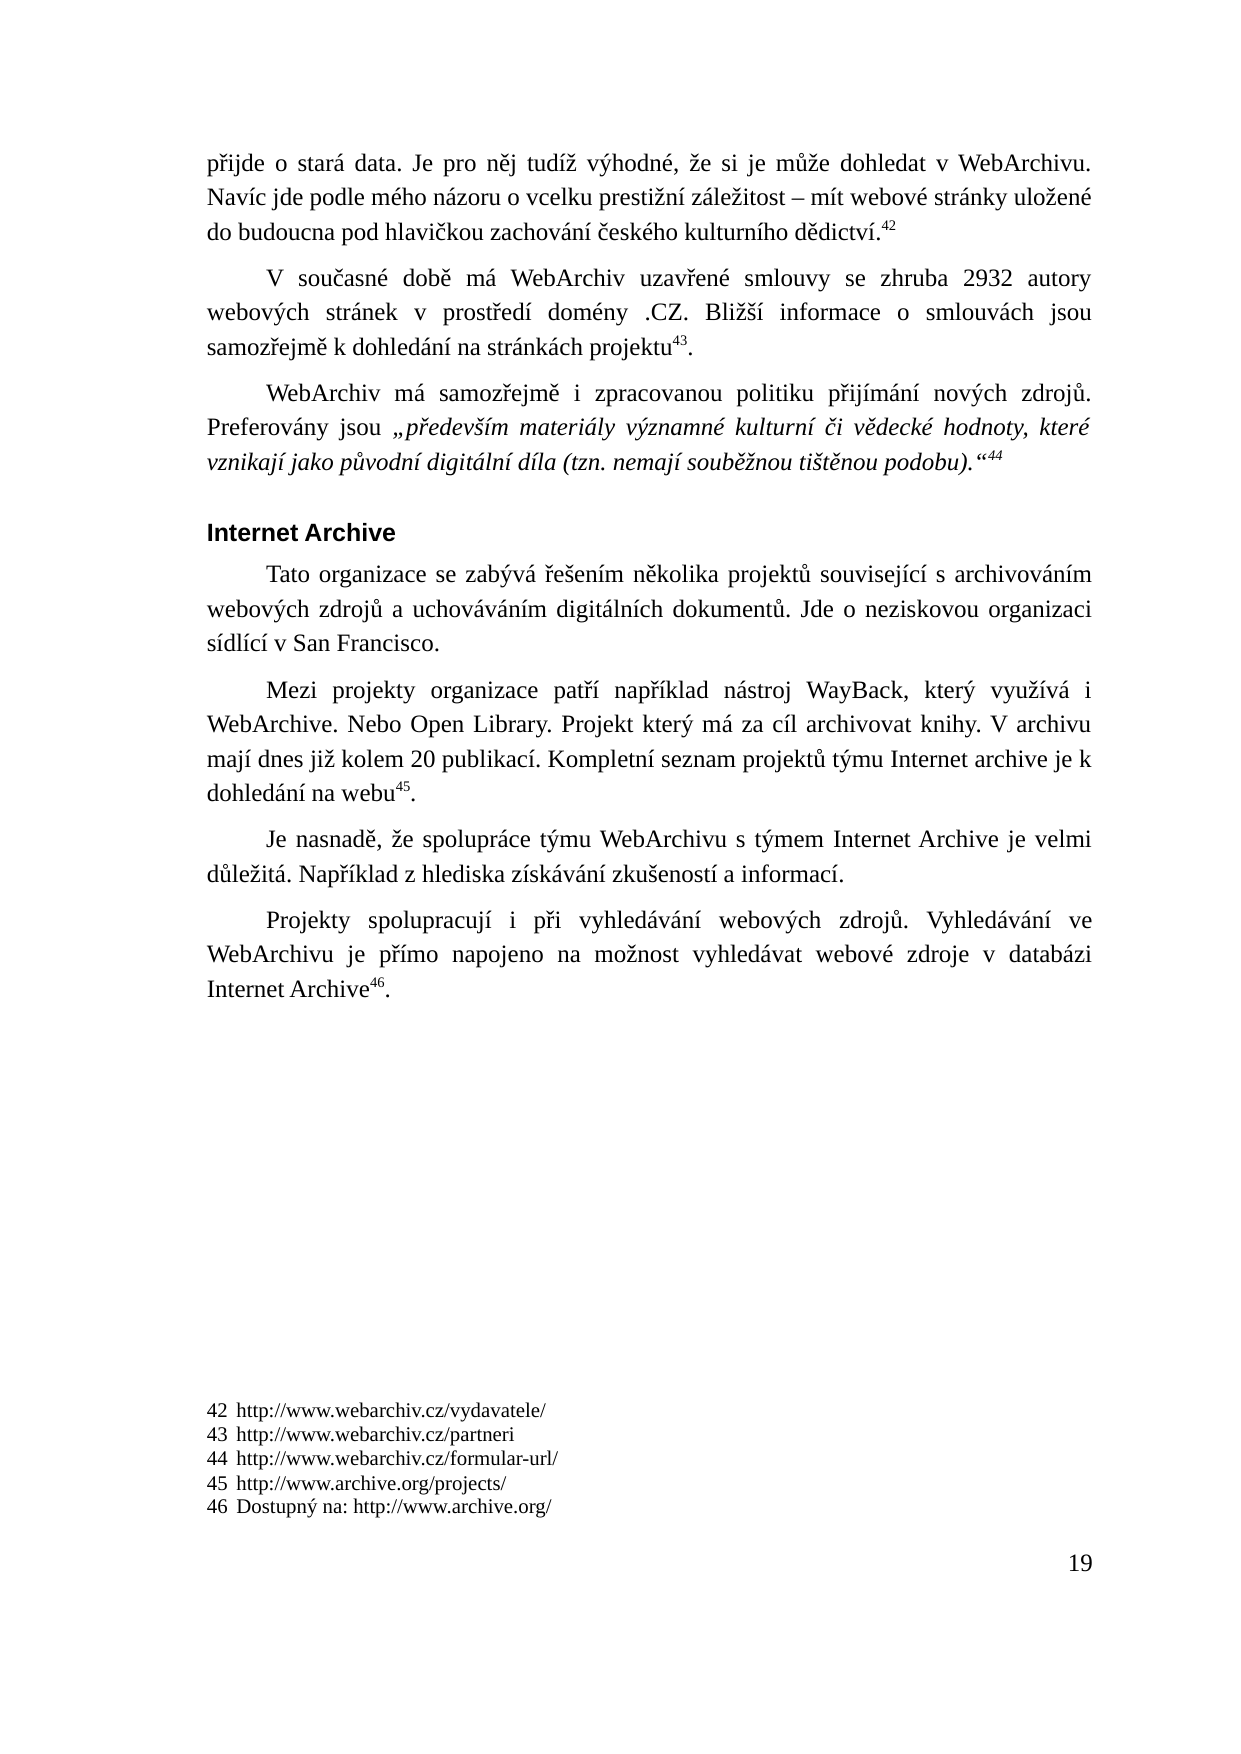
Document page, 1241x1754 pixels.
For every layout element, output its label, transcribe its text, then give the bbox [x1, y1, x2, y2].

subtitle Internet Archive [207, 518, 1093, 547]
text Je nasnadě, že spolupráce týmu WebArchivu s týmem Internet Archive je velmi důležitá. Například z hlediska získávání zkušeností a informací. [207, 824, 1093, 888]
text Dostupný na: http://www.archive.org/ [207, 1494, 1093, 1518]
text http://www.archive.org/projects/ [207, 1470, 1093, 1494]
text http://www.webarchiv.cz/vydavatele/ [207, 1398, 1093, 1422]
text Projekty spolupracují i při vyhledávání webových zdrojů. Vyhledávání ve WebArchivu je přímo napojeno na možnost vyhledávat webové zdroje v databázi Internet Archive. [207, 905, 1093, 1003]
text http://www.webarchiv.cz/formular-url/ [207, 1446, 1093, 1470]
text V současné době má WebArchiv uzavřené smlouvy se zhruba 2932 autory webových stránek v prostředí domény .CZ. Bližší informace o smlouvách jsou samozřejmě k dohledání na stránkách projektu. [207, 263, 1093, 361]
text Mezi projekty organizace patří například nástroj WayBack, který využívá i WebArchive. Nebo Open Library. Projekt který má za cíl archivovat knihy. V archivu mají dnes již kolem 20 publikací. Kompletní seznam projektů týmu Internet archive je k dohledání na webu. [207, 675, 1093, 807]
text http://www.webarchiv.cz/partneri [207, 1422, 1093, 1446]
text přijde o stará data. Je pro něj tudíž výhodné, že si je může dohledat v WebArchivu. Navíc jde podle mého názoru o vcelku prestižní záležitost – mít webové stránky uložené do budoucna pod hlavičkou zachování českého kulturního dědictví. [207, 148, 1093, 245]
text Tato organizace se zabývá řešením několika projektů související s archivováním webových zdrojů a uchováváním digitálních dokumentů. Jde o neziskovou organizaci sídlící v San Francisco. [207, 559, 1093, 657]
text WebArchiv má samozřejmě i zpracovanou politiku přijímání nových zdrojů. Preferovány jsou „především materiály významné kulturní či vědecké hodnoty, které vznikají jako původní digitální díla (tzn. nemají souběžnou tištěnou podobu).“ [207, 378, 1093, 476]
